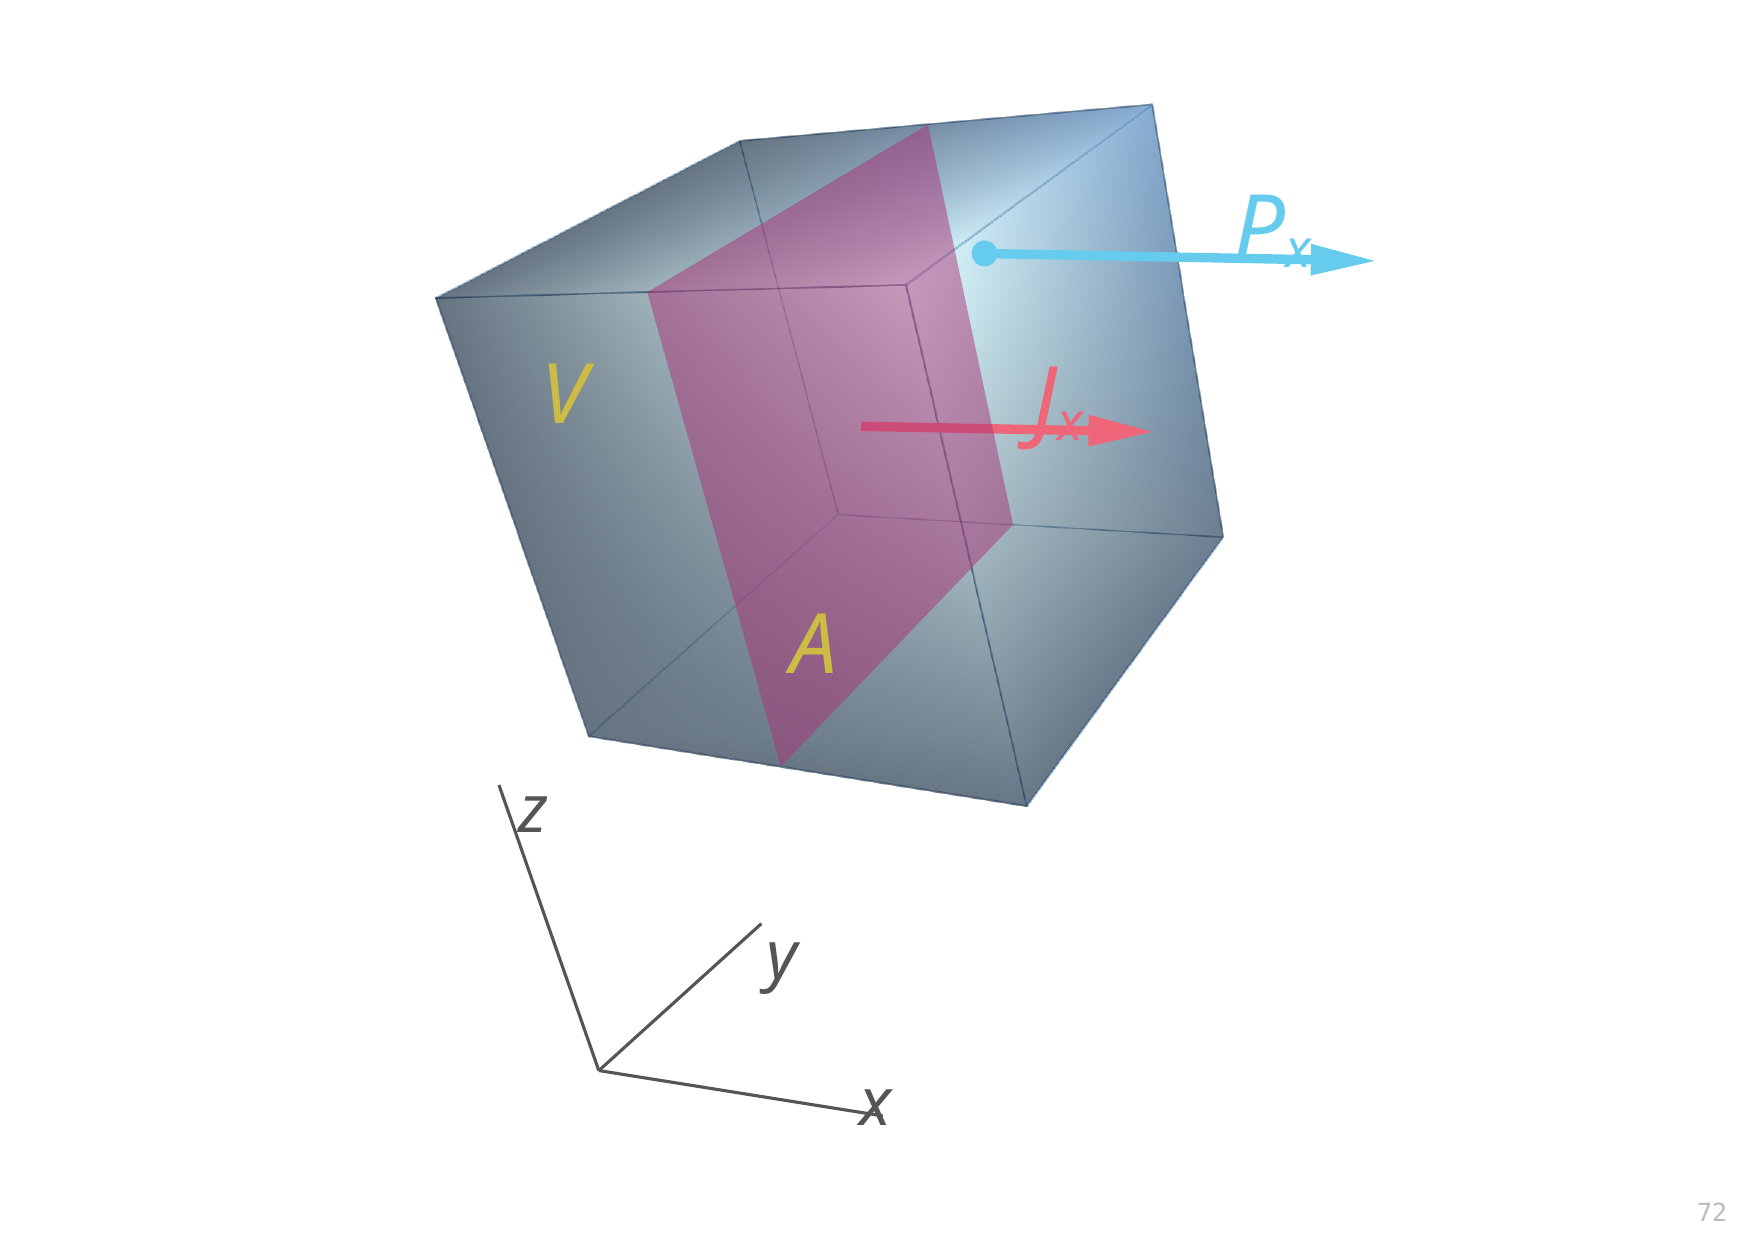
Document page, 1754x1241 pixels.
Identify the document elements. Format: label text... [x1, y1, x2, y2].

text_box V [526, 327, 617, 426]
text_box y [751, 899, 793, 982]
text_box x [844, 1047, 886, 1129]
text_box Px [1218, 154, 1332, 254]
text_box A [775, 577, 866, 676]
text_box Jx [1017, 327, 1105, 425]
text_box [647, 124, 1014, 767]
text_box z [503, 753, 543, 836]
